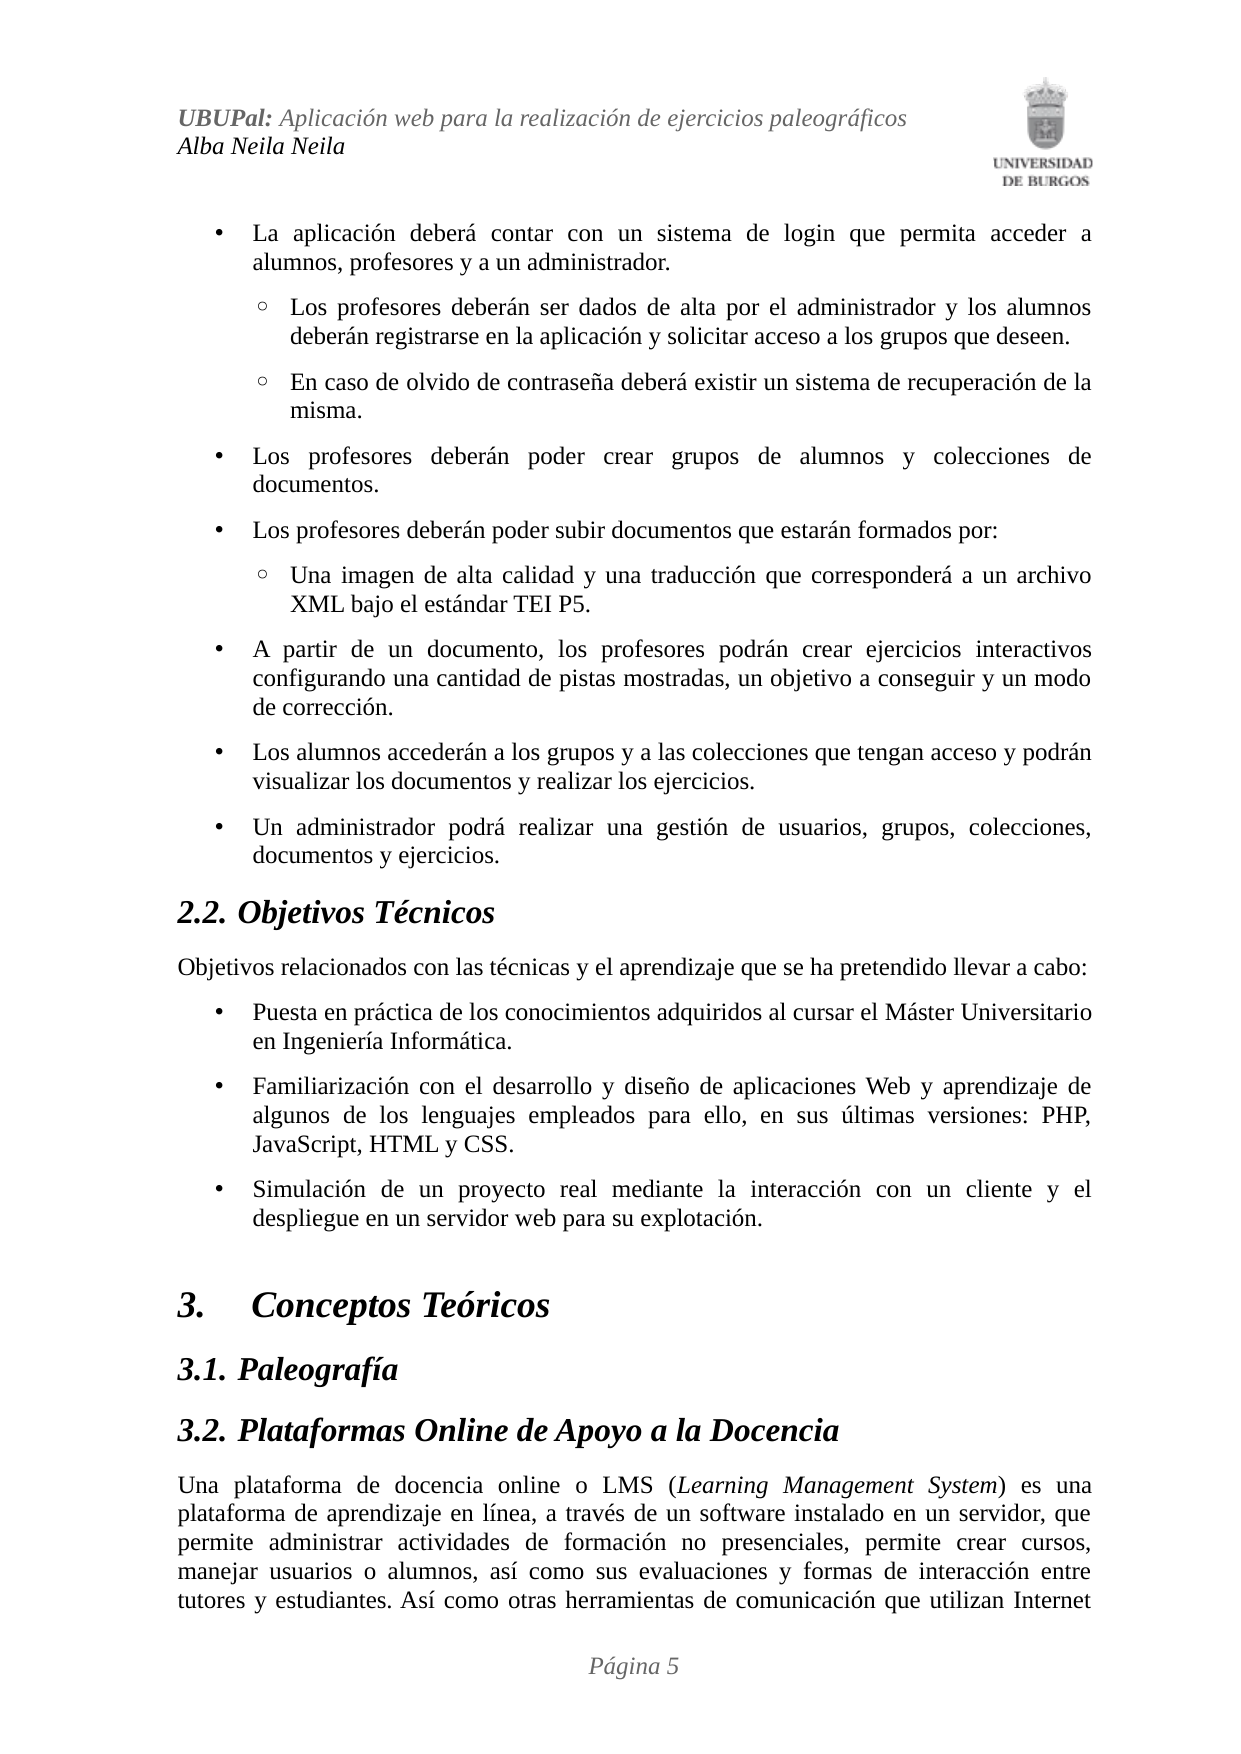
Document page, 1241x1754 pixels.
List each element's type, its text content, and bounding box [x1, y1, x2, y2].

text Una plataforma de docencia online o LMS (Learning Management System) es una plataforma de aprendizaje en línea, a través de un software instalado en un servidor, que permite administrar actividades de formación no presenciales, permite crear cursos, manejar usuarios o alumnos, así como sus evaluaciones y formas de interacción entre tutores y estudiantes. Así como otras herramientas de comunicación que utilizan Internet [177, 1470, 1092, 1613]
list A partir de un documento, los profesores podrán crear ejercicios interactivos configurando una cantidad de pistas mostradas, un objetivo a conseguir y un modo de corrección. [215, 634, 1092, 721]
list Un administrador podrá realizar una gestión de usuarios, grupos, colecciones, documentos y ejercicios. [215, 812, 1092, 869]
picture [993, 77, 1093, 186]
list Los profesores deberán poder crear grupos de alumnos y colecciones de documentos. [215, 441, 1092, 498]
text Objetivos relacionados con las técnicas y el aprendizaje que se ha pretendido llevar a cabo: [177, 952, 1092, 981]
list Los alumnos accederán a los grupos y a las colecciones que tengan acceso y podrán visualizar los documentos y realizar los ejercicios. [215, 737, 1092, 795]
list La aplicación deberá contar con un sistema de login que permita acceder a alumnos, profesores y a un administrador. [215, 218, 1092, 276]
subtitle Paleografía [177, 1349, 1092, 1387]
subtitle Plataformas Online de Apoyo a la Docencia [177, 1411, 1092, 1449]
list Puesta en práctica de los conocimientos adquiridos al cursar el Máster Universitario en Ingeniería Informática. [215, 997, 1092, 1055]
subtitle Objetivos Técnicos [177, 893, 1092, 931]
list Los profesores deberán ser dados de alta por el administrador y los alumnos deberán registrarse en la aplicación y solicitar acceso a los grupos que deseen. [252, 292, 1092, 350]
list Una imagen de alta calidad y una traducción que corresponderá a un archivo XML bajo el estándar TEI P5. [252, 560, 1092, 618]
list Familiarización con el desarrollo y diseño de aplicaciones Web y aprendizaje de algunos de los lenguajes empleados para ello, en sus últimas versiones: PHP, JavaScript, HTML y CSS. [215, 1071, 1092, 1158]
subtitle Conceptos Teóricos [177, 1282, 1092, 1325]
list Simulación de un proyecto real mediante la interacción con un cliente y el despliegue en un servidor web para su explotación. [215, 1174, 1092, 1232]
list Los profesores deberán poder subir documentos que estarán formados por: [215, 515, 1092, 544]
